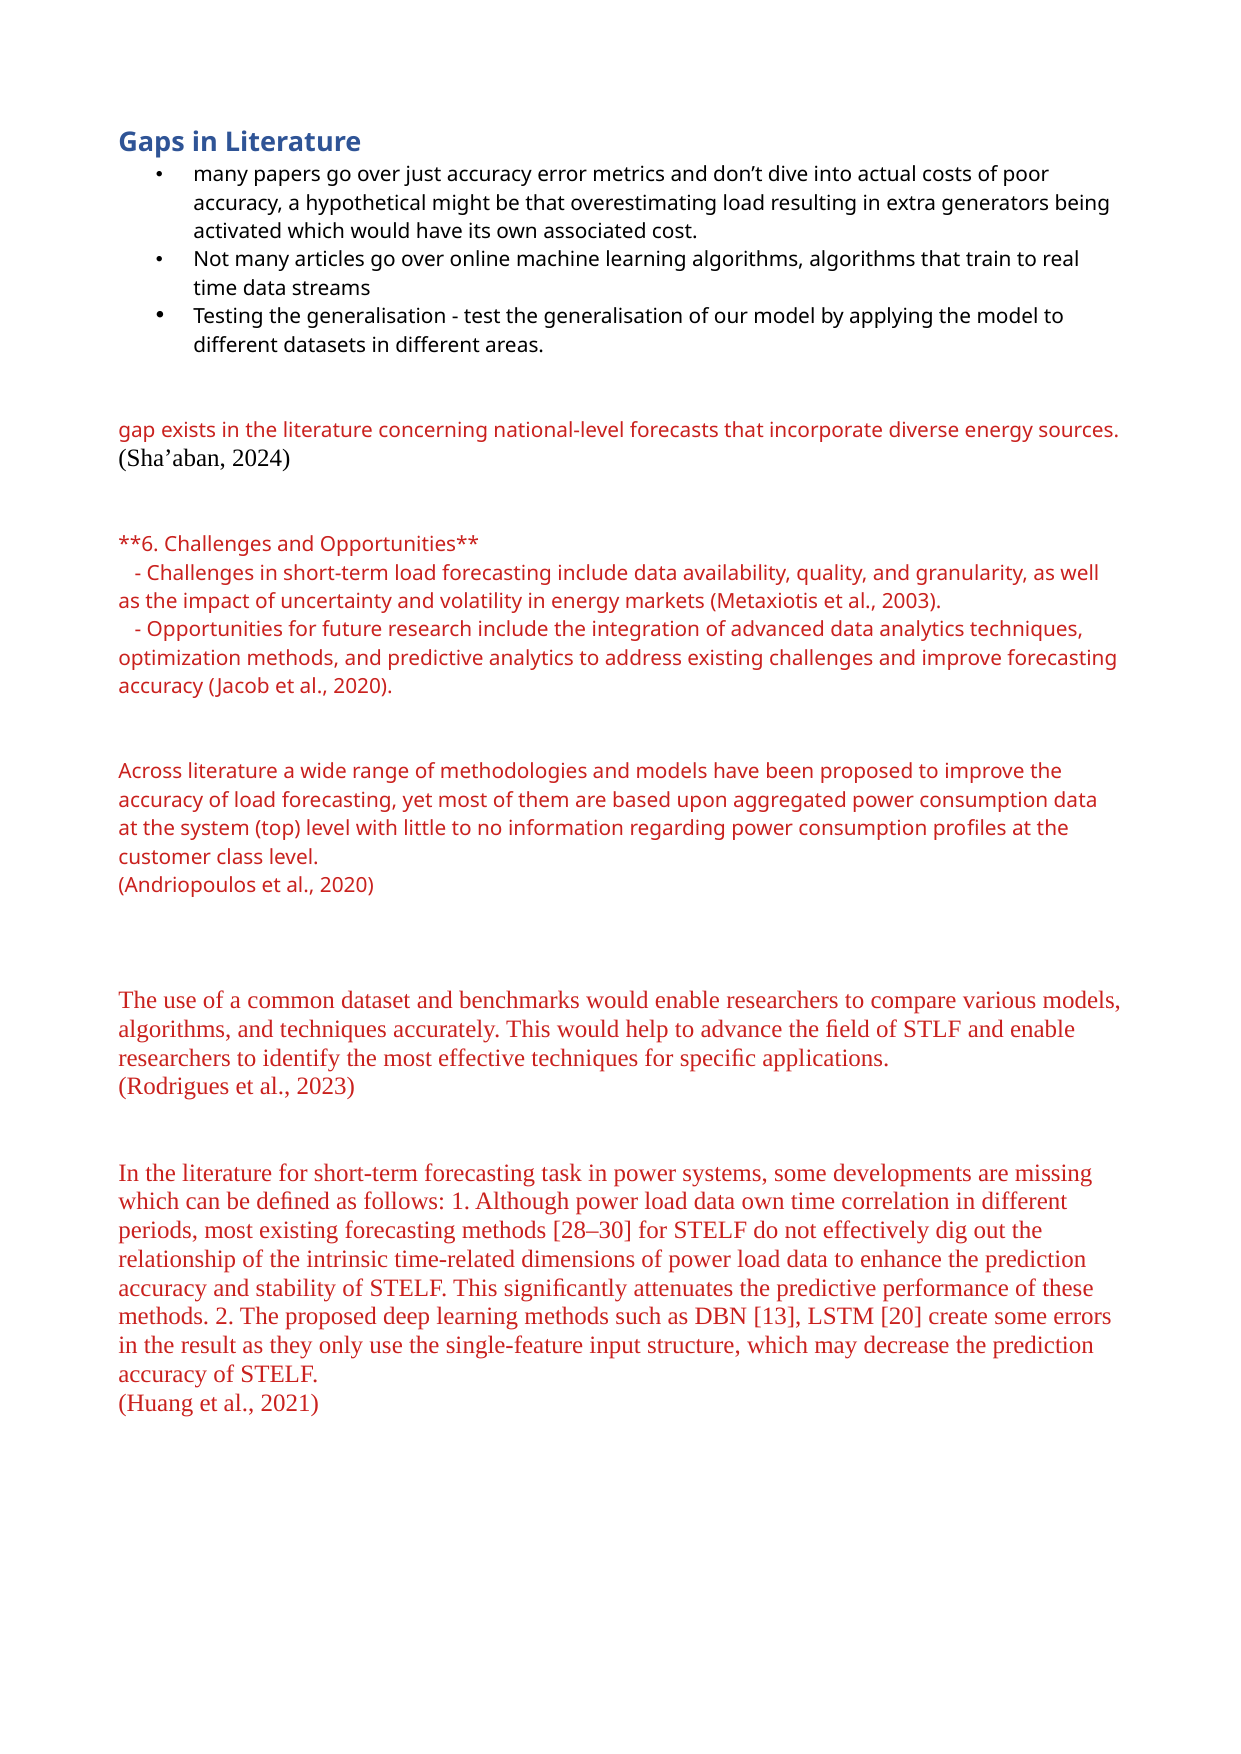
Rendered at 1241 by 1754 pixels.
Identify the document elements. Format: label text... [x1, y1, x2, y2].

subtitle Gaps in Literature [118, 122, 1122, 159]
text The use of a common dataset and benchmarks would enable researchers to compare various models, algorithms, and techniques accurately. This would help to advance the ﬁeld of STLF and enable researchers to identify the most effective techniques for speciﬁc applications. [118, 985, 1122, 1071]
text (Rodrigues et al., 2023) [118, 1071, 1122, 1100]
list Testing the generalisation - test the generalisation of our model by applying the model to different datasets in different areas. [156, 301, 1122, 358]
list many papers go over just accuracy error metrics and don’t dive into actual costs of poor accuracy, a hypothetical might be that overestimating load resulting in extra generators being activated which would have its own associated cost. [156, 159, 1122, 244]
list Not many articles go over online machine learning algorithms, algorithms that train to real time data streams [156, 244, 1122, 301]
text In the literature for short-term forecasting task in power systems, some developments are missing which can be deﬁned as follows: 1. Although power load data own time correlation in different periods, most existing forecasting methods [28–30] for STELF do not effectively dig out the relationship of the intrinsic time-related dimensions of power load data to enhance the prediction accuracy and stability of STELF. This signiﬁcantly attenuates the predictive performance of these methods. 2. The proposed deep learning methods such as DBN [13], LSTM [20] create some errors in the result as they only use the single-feature input structure, which may decrease the prediction accuracy of STELF. [118, 1158, 1122, 1388]
text gap exists in the literature concerning national-level forecasts that incorporate diverse energy sources. (Sha’aban, 2024) [118, 415, 1122, 472]
text **6. Challenges and Opportunities** - Challenges in short-term load forecasting include data availability, quality, and granularity, as well as the impact of uncertainty and volatility in energy markets (Metaxiotis et al., 2003). - Opportunities for future research include the integration of advanced data analytics techniques, optimization methods, and predictive analytics to address existing challenges and improve forecasting accuracy (Jacob et al., 2020). [118, 529, 1122, 700]
text (Andriopoulos et al., 2020) [118, 870, 1122, 928]
text (Huang et al., 2021) [118, 1388, 1122, 1416]
text Across literature a wide range of methodologies and models have been proposed to improve the accuracy of load forecasting, yet most of them are based upon aggregated power consumption data at the system (top) level with little to no information regarding power consumption proﬁles at the customer class level. [118, 757, 1122, 870]
